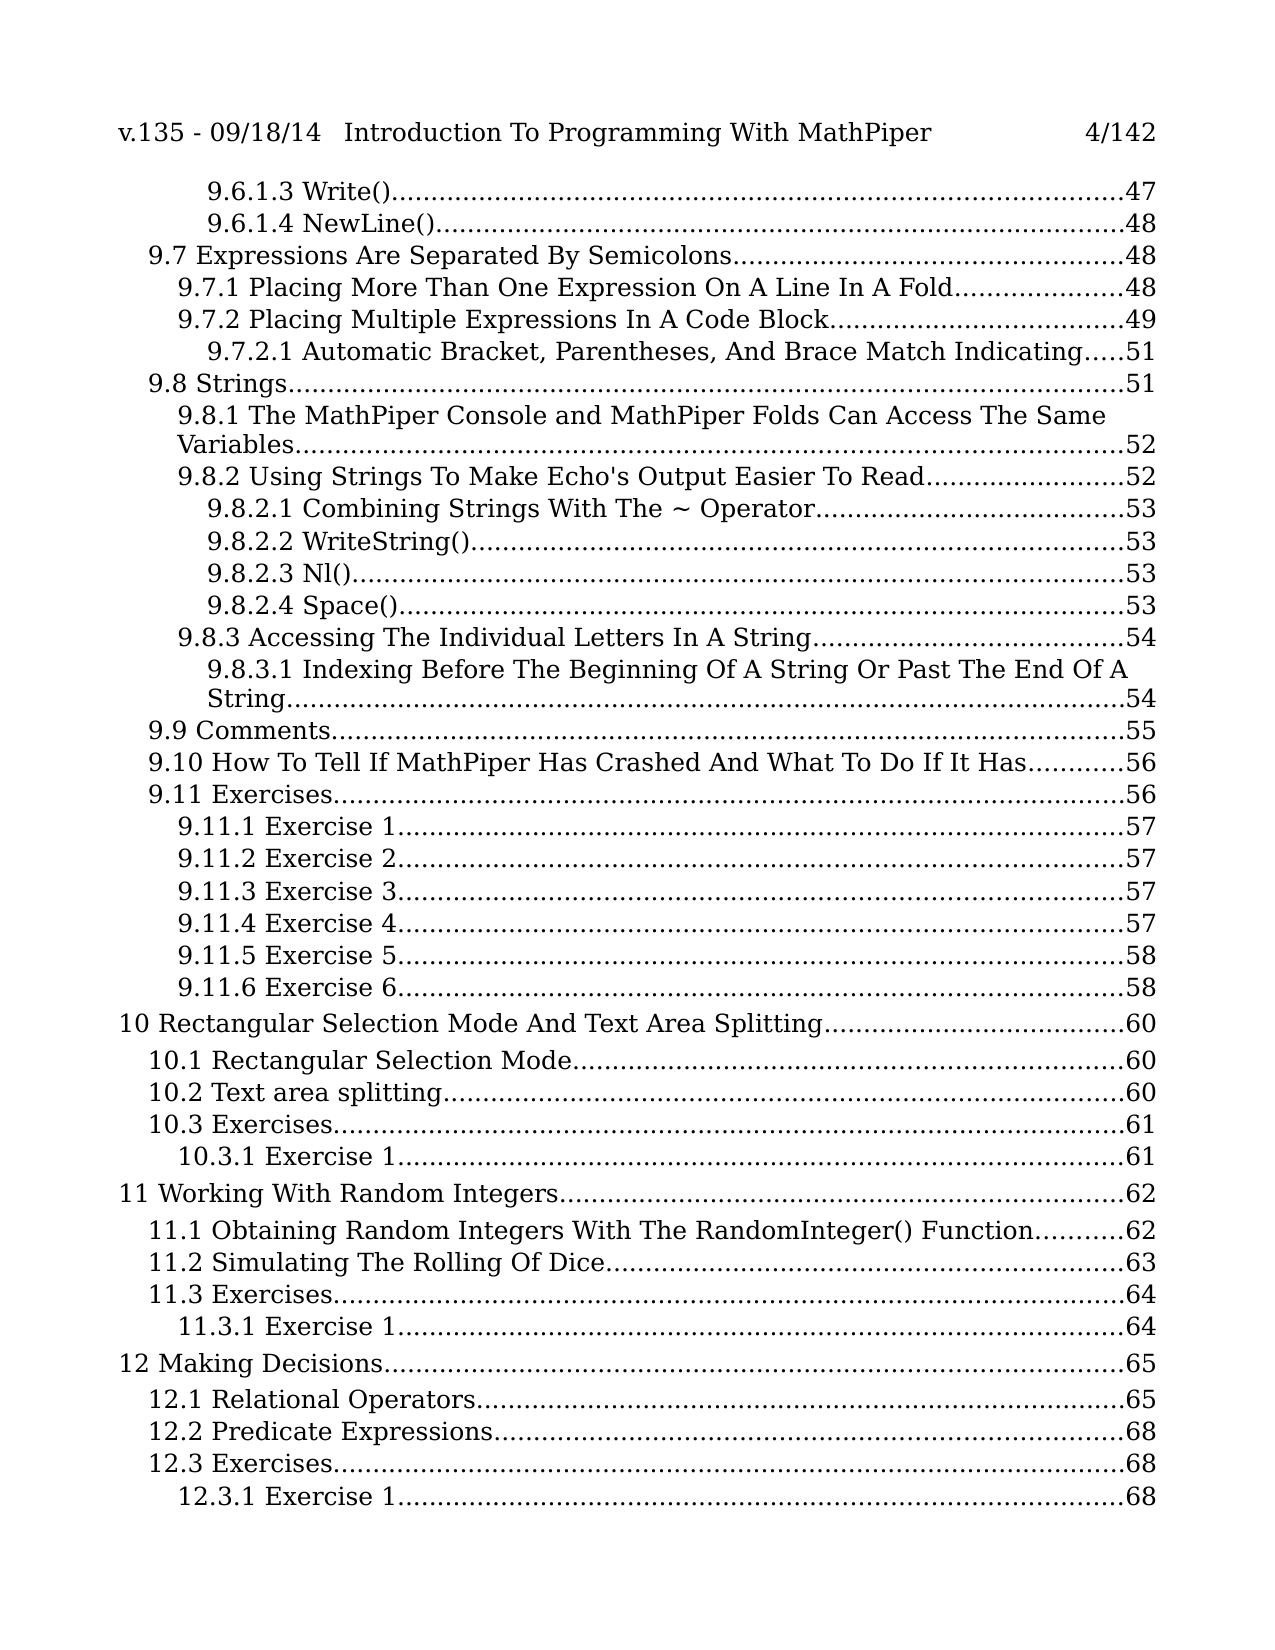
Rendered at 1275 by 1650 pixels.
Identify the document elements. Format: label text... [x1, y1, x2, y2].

text 9.6.1.3 Write() 47 [207, 177, 1157, 206]
text 10.3 Exercises 61 [148, 1111, 1157, 1140]
text 10.2 Text area splitting 60 [148, 1078, 1157, 1108]
text 12.3.1 Exercise 1 68 [177, 1482, 1157, 1511]
text 11 Working With Random Integers 62 [118, 1179, 1157, 1208]
text 9.8.2.3 Nl() 53 [207, 559, 1157, 588]
text 11.1 Obtaining Random Integers With The RandomInteger() Function 62 [148, 1216, 1157, 1245]
text 9.11.2 Exercise 2 57 [177, 845, 1157, 874]
text 10.1 Rectangular Selection Mode 60 [148, 1046, 1157, 1076]
text 9.9 Comments 55 [148, 716, 1157, 746]
text 9.8.3 Accessing The Individual Letters In A String 54 [177, 623, 1157, 652]
text 11.2 Simulating The Rolling Of Dice 63 [148, 1248, 1157, 1277]
text 9.8.2 Using Strings To Make Echo's Output Easier To Read 52 [177, 463, 1157, 492]
text 9.8 Strings 51 [148, 369, 1157, 398]
text 9.11.6 Exercise 6 58 [177, 973, 1157, 1002]
text 11.3.1 Exercise 1 64 [177, 1312, 1157, 1341]
text 9.8.3.1 Indexing Before The Beginning Of A String Or Past The End Of A String 54 [207, 655, 1157, 713]
text 12.1 Relational Operators 65 [148, 1386, 1157, 1415]
text 10 Rectangular Selection Mode And Text Area Splitting 60 [118, 1010, 1157, 1039]
text 9.6.1.4 NewLine() 48 [207, 209, 1157, 238]
text 12.2 Predicate Expressions 68 [148, 1418, 1157, 1447]
text 12.3 Exercises 68 [148, 1450, 1157, 1479]
text 9.7 Expressions Are Separated By Semicolons 48 [148, 241, 1157, 270]
text 10.3.1 Exercise 1 61 [177, 1143, 1157, 1172]
text 9.8.1 The MathPiper Console and MathPiper Folds Can Access The Same Variables 52 [177, 401, 1157, 460]
text 9.11.1 Exercise 1 57 [177, 813, 1157, 842]
text 9.7.2 Placing Multiple Expressions In A Code Block 49 [177, 305, 1157, 334]
text 9.10 How To Tell If MathPiper Has Crashed And What To Do If It Has 56 [148, 748, 1157, 778]
text 11.3 Exercises 64 [148, 1280, 1157, 1309]
text 9.7.2.1 Automatic Bracket, Parentheses, And Brace Match Indicating 51 [207, 337, 1157, 366]
text 9.11 Exercises 56 [148, 781, 1157, 810]
text 9.8.2.4 Space() 53 [207, 591, 1157, 620]
text 9.11.4 Exercise 4 57 [177, 909, 1157, 938]
text 9.8.2.1 Combining Strings With The ~ Operator 53 [207, 495, 1157, 524]
text 9.8.2.2 WriteString() 53 [207, 527, 1157, 556]
text 12 Making Decisions 65 [118, 1349, 1157, 1378]
text 9.11.5 Exercise 5 58 [177, 941, 1157, 970]
text 9.11.3 Exercise 3 57 [177, 877, 1157, 906]
text 9.7.1 Placing More Than One Expression On A Line In A Fold 48 [177, 273, 1157, 302]
